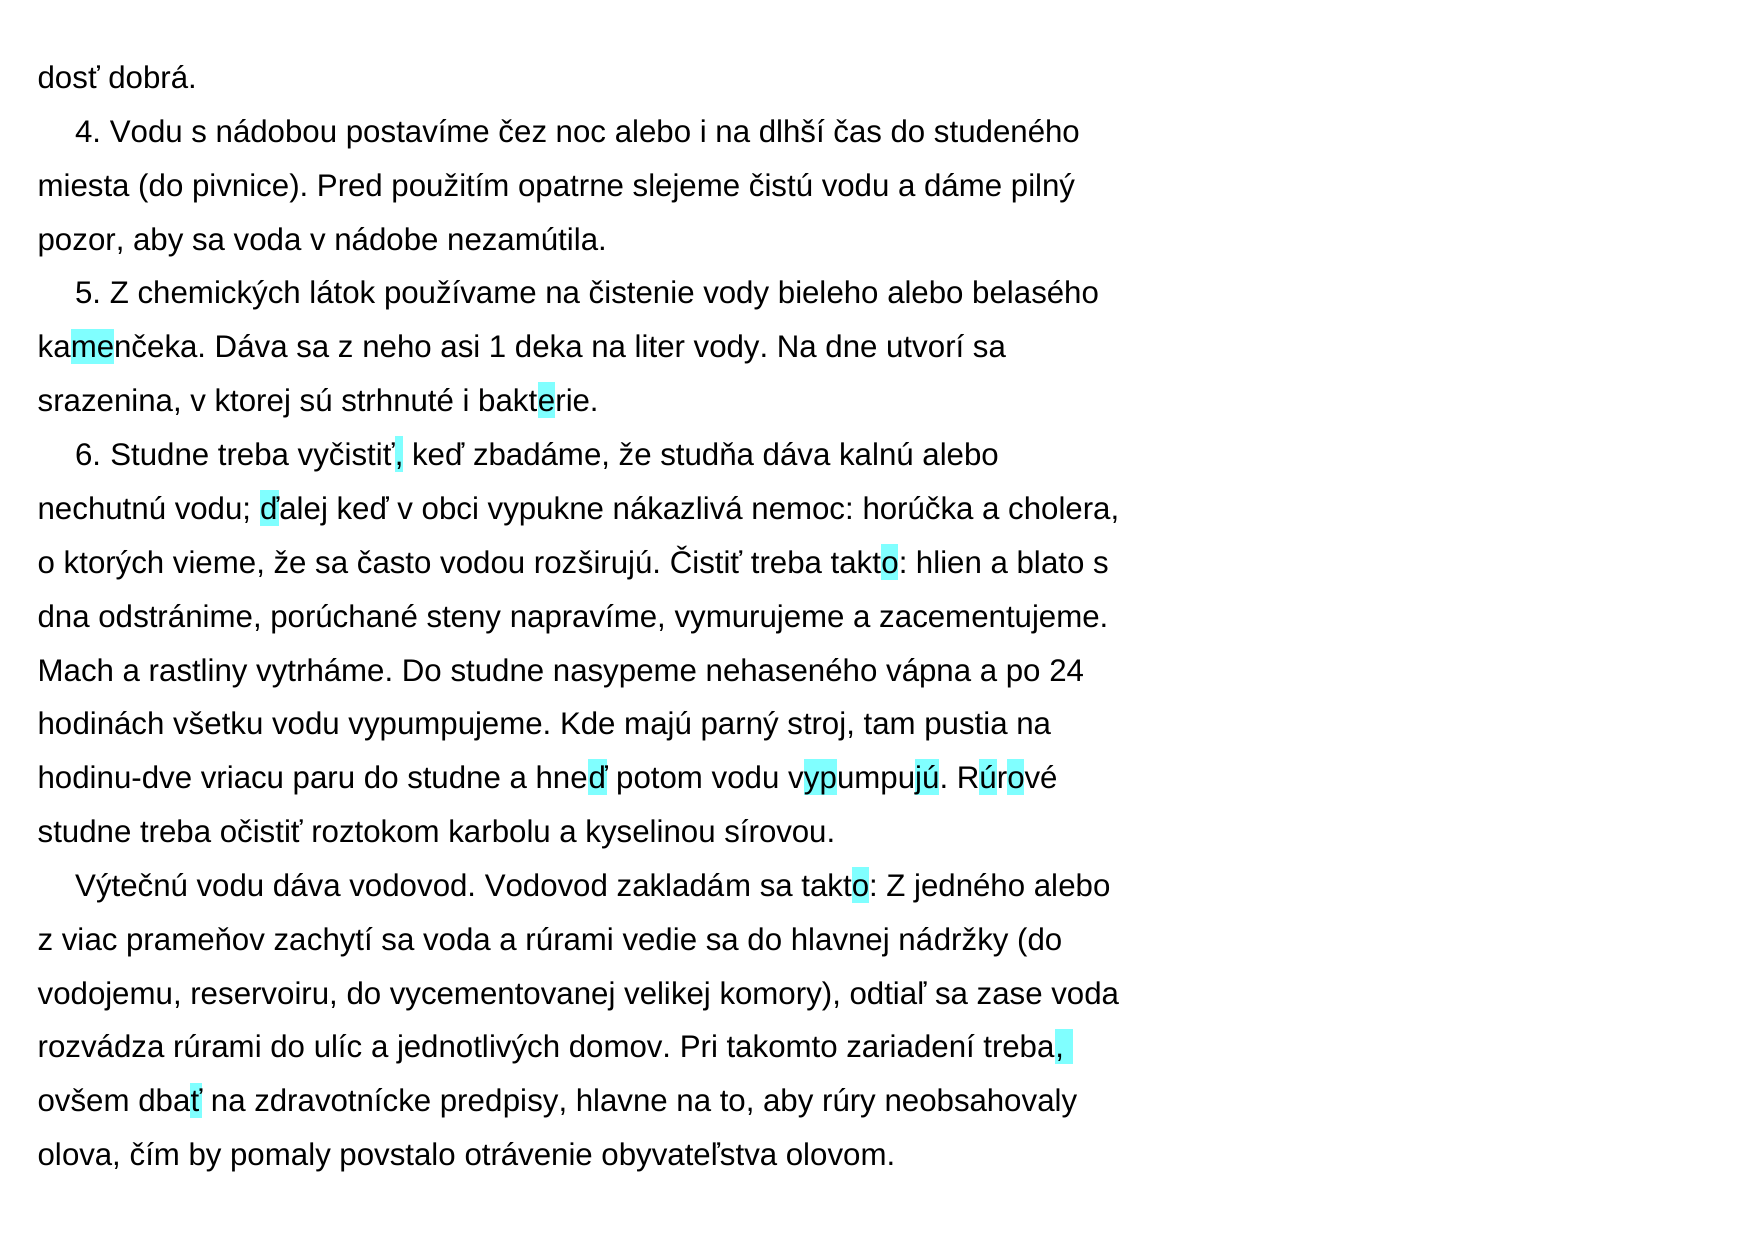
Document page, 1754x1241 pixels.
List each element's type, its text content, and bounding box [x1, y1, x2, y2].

text 4. Vodu s nádobou postavíme čez noc alebo i na dlhší čas do studeného miesta (do pivnice). Pred použitím opatrne slejeme čistú vodu a dáme pilný pozor, aby sa voda v nádobe nezamútila. [37, 113, 1130, 257]
text dosť dobrá. [37, 59, 1130, 95]
text 5. Z chemických látok používame na čistenie vody bieleho alebo belasého kamenčeka. Dáva sa z neho asi 1 deka na liter vody. Na dne utvorí sa srazenina, v ktorej sú strhnuté i bakterie. [37, 274, 1130, 418]
text Výtečnú vodu dáva vodovod. Vodovod zakladám sa takto: Z jedného alebo z viac prameňov za­chytí sa voda a rúrami vedie sa do hlavnej ná­držky (do vodojemu, reservoiru, do vycementovanej velikej komory), odtiaľ sa zase voda rozvádza rú­rami do ulíc a jednotlivých domov. Pri takomto zariadení treba, ovšem dbať na zdravotnícke pred­pisy, hlavne na to, aby rúry neobsahovaly olova, čím by pomaly povstalo otrávenie obyvateľstva olovom. [37, 867, 1130, 1172]
text 6. Studne treba vyčistiť, keď zbadáme, že studňa dáva kalnú alebo nechutnú vodu; ďalej keď v obci vypukne nákazlivá nemoc: horúčka a cholera, o ktorých vieme, že sa často vodou roz­širujú. Čistiť treba takto: hlien a blato s dna od­stránime, porúchané steny napravíme, vymurujeme a zacementujeme. Mach a rastliny vytrháme. Do studne nasypeme nehaseného vápna a po 24 ho­dinách všetku vodu vypumpujeme. Kde majú parný stroj, tam pustia na hodinu-dve vriacu paru do studne a hneď potom vodu vypumpujú. Rúrové studne treba očistiť roztokom karbolu a kyselinou sírovou. [37, 436, 1130, 849]
